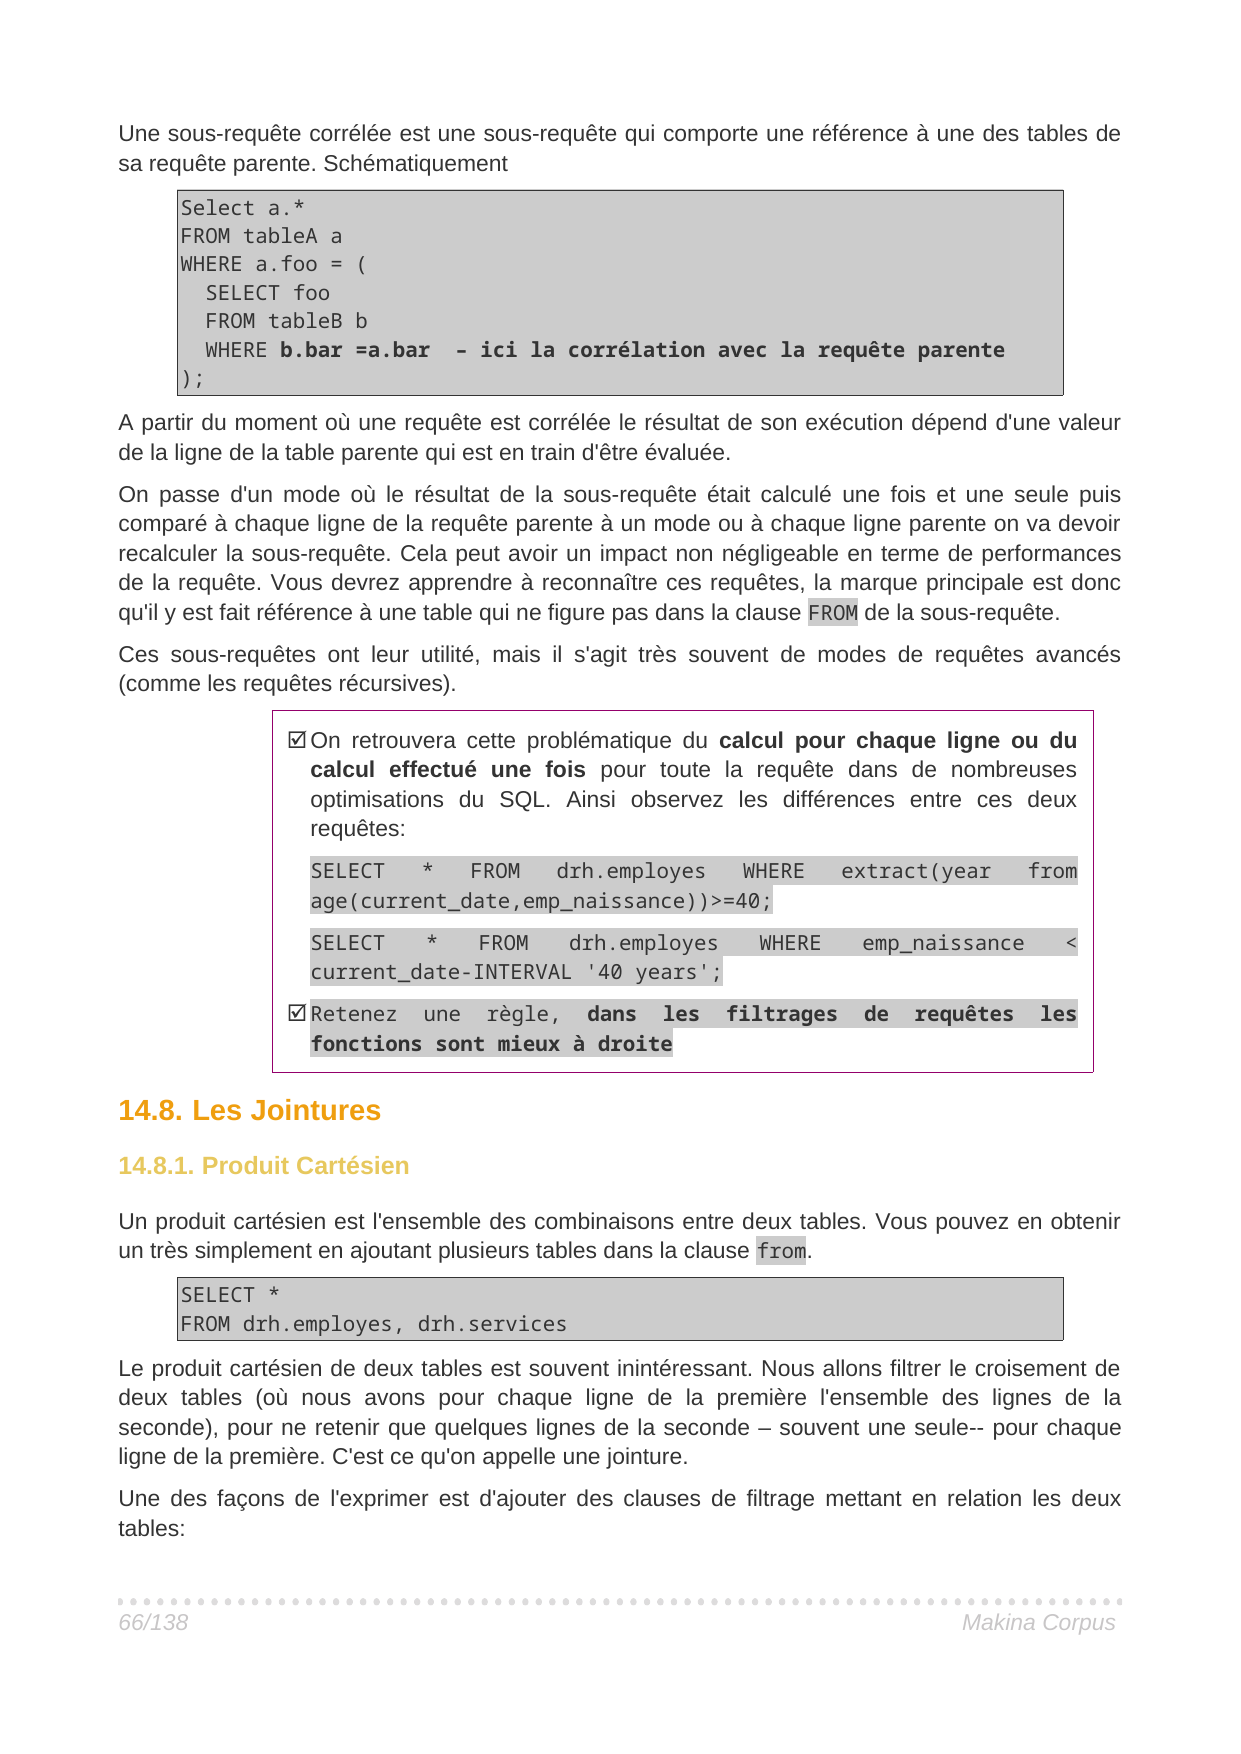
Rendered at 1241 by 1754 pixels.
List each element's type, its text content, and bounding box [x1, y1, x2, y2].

list On retrouvera cette problématique du calcul pour chaque ligne ou du calcul effectué une fois pour toute la requête dans de nombreuses optimisations du SQL. Ainsi observez les différences entre ces deux requêtes: [273, 711, 1093, 840]
text A partir du moment où une requête est corrélée le résultat de son exécution dépend d'une valeur de la ligne de la table parente qui est en train d'être évaluée. [118, 407, 1122, 466]
list SELECT * FROM drh.employes WHERE emp_naissance < current_date-INTERVAL '40 years'; [273, 912, 1093, 983]
picture [118, 1593, 1123, 1610]
text SELECT * [178, 1278, 1063, 1306]
text Ces sous-requêtes ont leur utilité, mais il s'agit très souvent de modes de requêtes avancés (comme les requêtes récursives). [118, 638, 1122, 697]
text ); [178, 360, 1063, 395]
subtitle Les Jointures [118, 1097, 1122, 1126]
text FROM drh.employes, drh.services [178, 1306, 1063, 1340]
text Une sous-requête corrélée est une sous-requête qui comporte une référence à une des tables de sa requête parente. Schématiquement [118, 118, 1122, 177]
text WHERE a.foo = ( [178, 246, 1063, 275]
text Select a.* [178, 191, 1063, 218]
text WHERE b.bar =a.bar – ici la corrélation avec la requête parente [178, 332, 1063, 360]
list SELECT * FROM drh.employes WHERE extract(year from age(current_date,emp_naissance))>=40; [273, 840, 1093, 912]
text On passe d'un mode où le résultat de la sous-requête était calculé une fois et une seule puis comparé à chaque ligne de la requête parente à un mode ou à chaque ligne parente on va devoir recalculer la sous-requête. Cela peut avoir un impact non négligeable en terme de performances de la requête. Vous devrez apprendre à reconnaître ces requêtes, la marque principale est donc qu'il y est fait référence à une table qui ne figure pas dans la clause FROM de la sous-requête. [118, 479, 1122, 626]
text SELECT foo [178, 275, 1063, 303]
text Un produit cartésien est l'ensemble des combinaisons entre deux tables. Vous pouvez en obtenir un très simplement en ajoutant plusieurs tables dans la clause from. [118, 1206, 1122, 1265]
text Une des façons de l'exprimer est d'ajouter des clauses de filtrage mettant en relation les deux tables: [118, 1483, 1122, 1542]
text FROM tableB b [178, 303, 1063, 332]
subtitle Produit Cartésien [118, 1151, 1122, 1181]
list Retenez une règle, dans les filtrages de requêtes les fonctions sont mieux à droite [273, 983, 1093, 1072]
text FROM tableA a [178, 218, 1063, 246]
text Le produit cartésien de deux tables est souvent inintéressant. Nous allons filtrer le croisement de deux tables (où nous avons pour chaque ligne de la première l'ensemble des lignes de la seconde), pour ne retenir que quelques lignes de la seconde – souvent une seule-- pour chaque ligne de la première. C'est ce qu'on appelle une jointure. [118, 1353, 1122, 1471]
